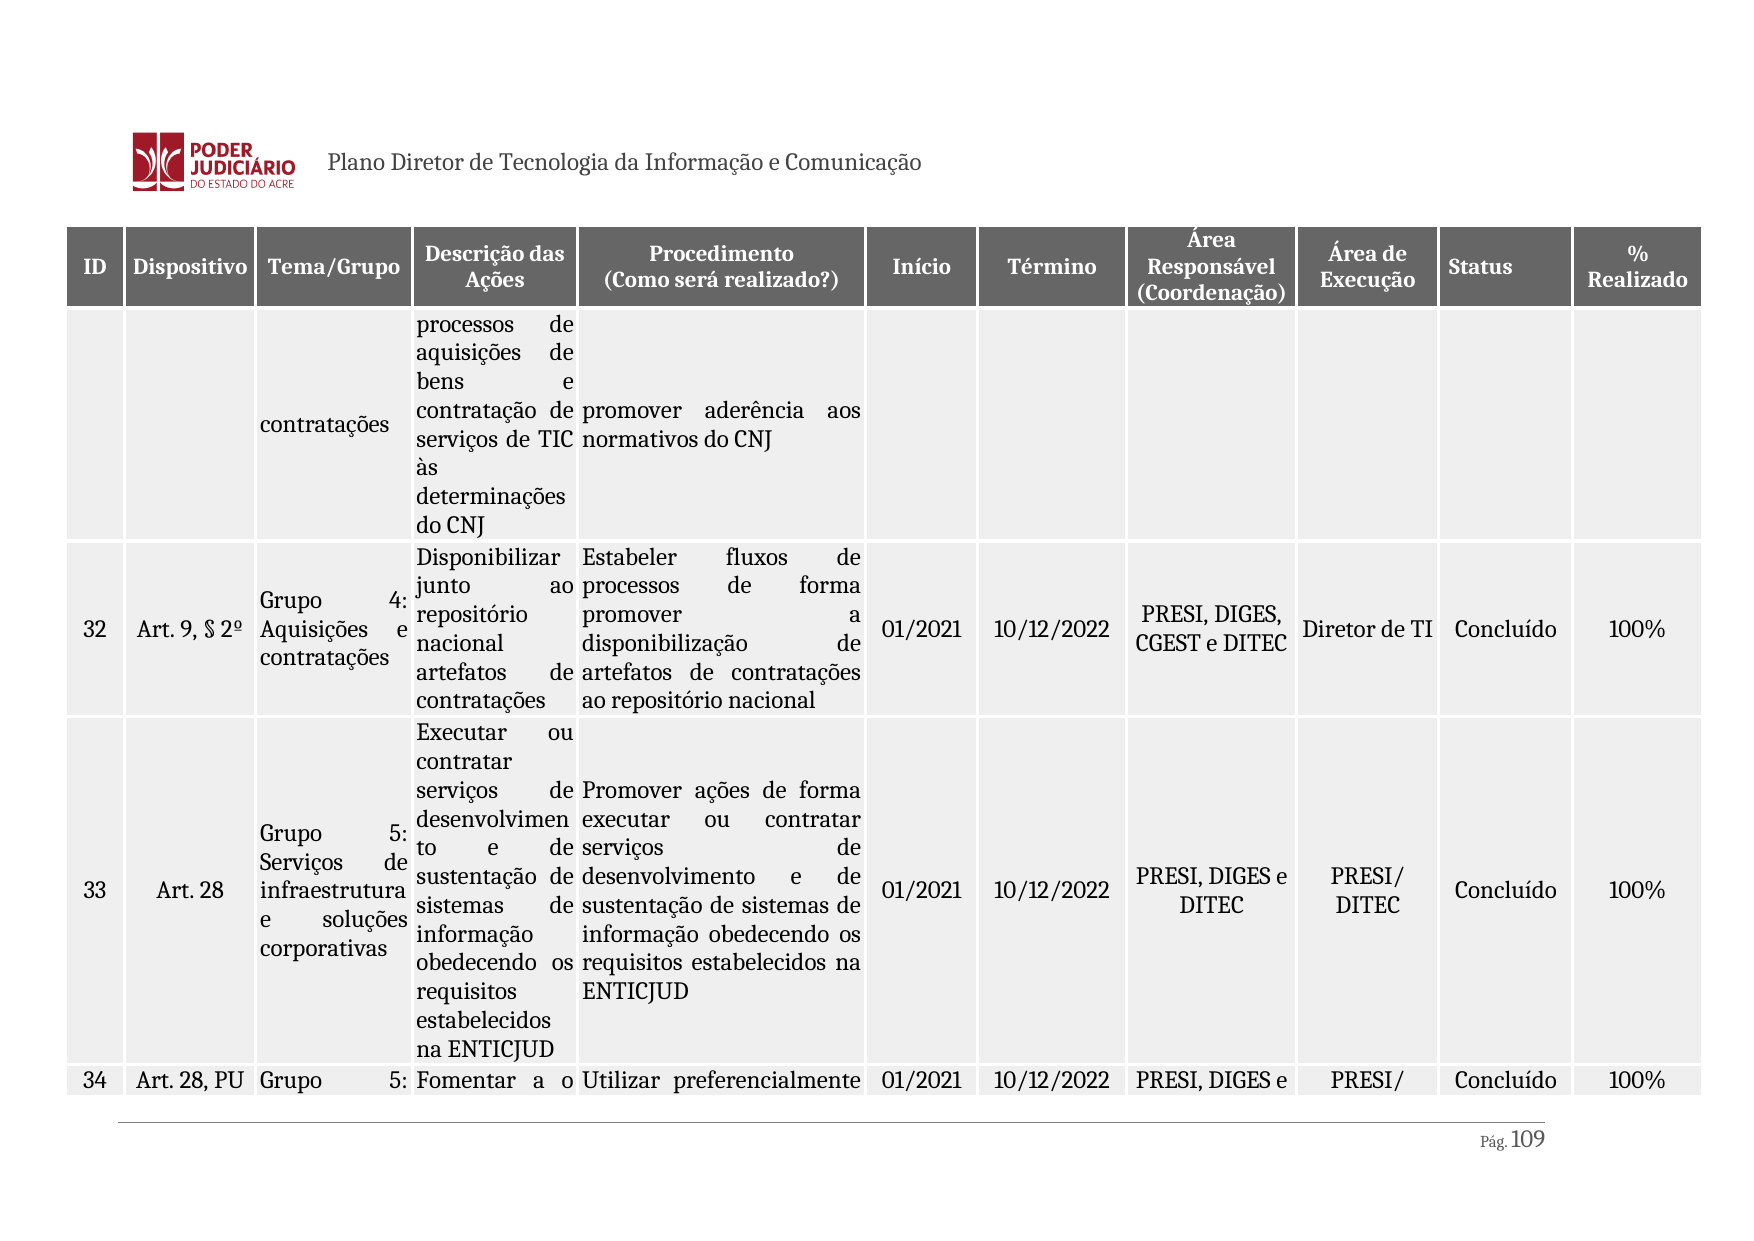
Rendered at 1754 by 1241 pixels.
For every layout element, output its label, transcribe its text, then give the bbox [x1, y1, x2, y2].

table_cell Art. 28, PU [126, 1066, 254, 1095]
table_cell [1574, 310, 1701, 539]
table_cell 01/2021 [867, 543, 976, 715]
table_cell 01/2021 [867, 1066, 976, 1095]
table_header Área Responsável (Coordenação) [1128, 227, 1295, 306]
table_header Status [1440, 227, 1571, 306]
table_cell PRESI, DIGES e DITEC [1128, 718, 1295, 1063]
table_cell [1128, 310, 1295, 539]
table_cell [126, 310, 254, 539]
table_header Descrição das Ações [414, 227, 576, 306]
table_cell 32 [67, 543, 123, 715]
table_cell Grupo 4: Aquisições e contratações [257, 543, 411, 715]
table_cell 100% [1574, 543, 1701, 715]
table_header Tema/Grupo [257, 227, 411, 306]
table_cell [1440, 310, 1571, 539]
table_header Área de Execução [1298, 227, 1437, 306]
table_cell Concluído [1440, 543, 1571, 715]
table_cell 33 [67, 718, 123, 1063]
table_cell [1298, 310, 1437, 539]
table_cell 100% [1574, 718, 1701, 1063]
table_cell 34 [67, 1066, 123, 1095]
table_cell Executar ou contratar serviços de desenvolvimento e de sustentação de sistemas de informação obedecendo os requisitos estabelecidos na ENTICJUD [414, 718, 576, 1063]
table_header Procedimento (Como será realizado?) [579, 227, 864, 306]
table_cell contratações [257, 310, 411, 539]
table_cell 100% [1574, 1066, 1701, 1095]
table_header ID [67, 227, 123, 306]
table_cell PRESI, DIGES, CGEST e DITEC [1128, 543, 1295, 715]
table_cell 10/12/2022 [979, 718, 1125, 1063]
table_cell 01/2021 [867, 718, 976, 1063]
table_cell 10/12/2022 [979, 543, 1125, 715]
table_cell [67, 310, 123, 539]
table_cell Art. 28 [126, 718, 254, 1063]
table_cell Grupo 5: Serviços de infraestrutura e soluções corporativas [257, 718, 411, 1063]
table_cell Grupo 5: [257, 1066, 411, 1095]
table_cell Utilizar preferencialmente [579, 1066, 864, 1095]
table_cell promover aderência aos normativos do CNJ [579, 310, 864, 539]
table_header Término [979, 227, 1125, 306]
table_cell Disponibilizar junto ao repositório nacional artefatos de contratações [414, 543, 576, 715]
table_cell Concluído [1440, 718, 1571, 1063]
table_cell processos de aquisições de bens e contratação de serviços de TIC às determinações do CNJ [414, 310, 576, 539]
table_cell Promover ações de forma executar ou contratar serviços de desenvolvimento e de sustentação de sistemas de informação obedecendo os requisitos estabelecidos na ENTICJUD [579, 718, 864, 1063]
table_cell Fomentar a o [414, 1066, 576, 1095]
table_cell Art. 9, § 2º [126, 543, 254, 715]
table_cell [867, 310, 976, 539]
table_cell PRESI/ [1298, 1066, 1437, 1095]
table_cell 10/12/2022 [979, 1066, 1125, 1095]
table_cell Estabeler fluxos de processos de forma promover a disponibilização de artefatos de contratações ao repositório nacional [579, 543, 864, 715]
table_cell Concluído [1440, 1066, 1571, 1095]
table_header Dispositivo [126, 227, 254, 306]
table_cell PRESI/DITEC [1298, 718, 1437, 1063]
table_header % Realizado [1574, 227, 1701, 306]
table_cell Diretor de TI [1298, 543, 1437, 715]
table_header Início [867, 227, 976, 306]
table_cell PRESI, DIGES e [1128, 1066, 1295, 1095]
table_cell [979, 310, 1125, 539]
